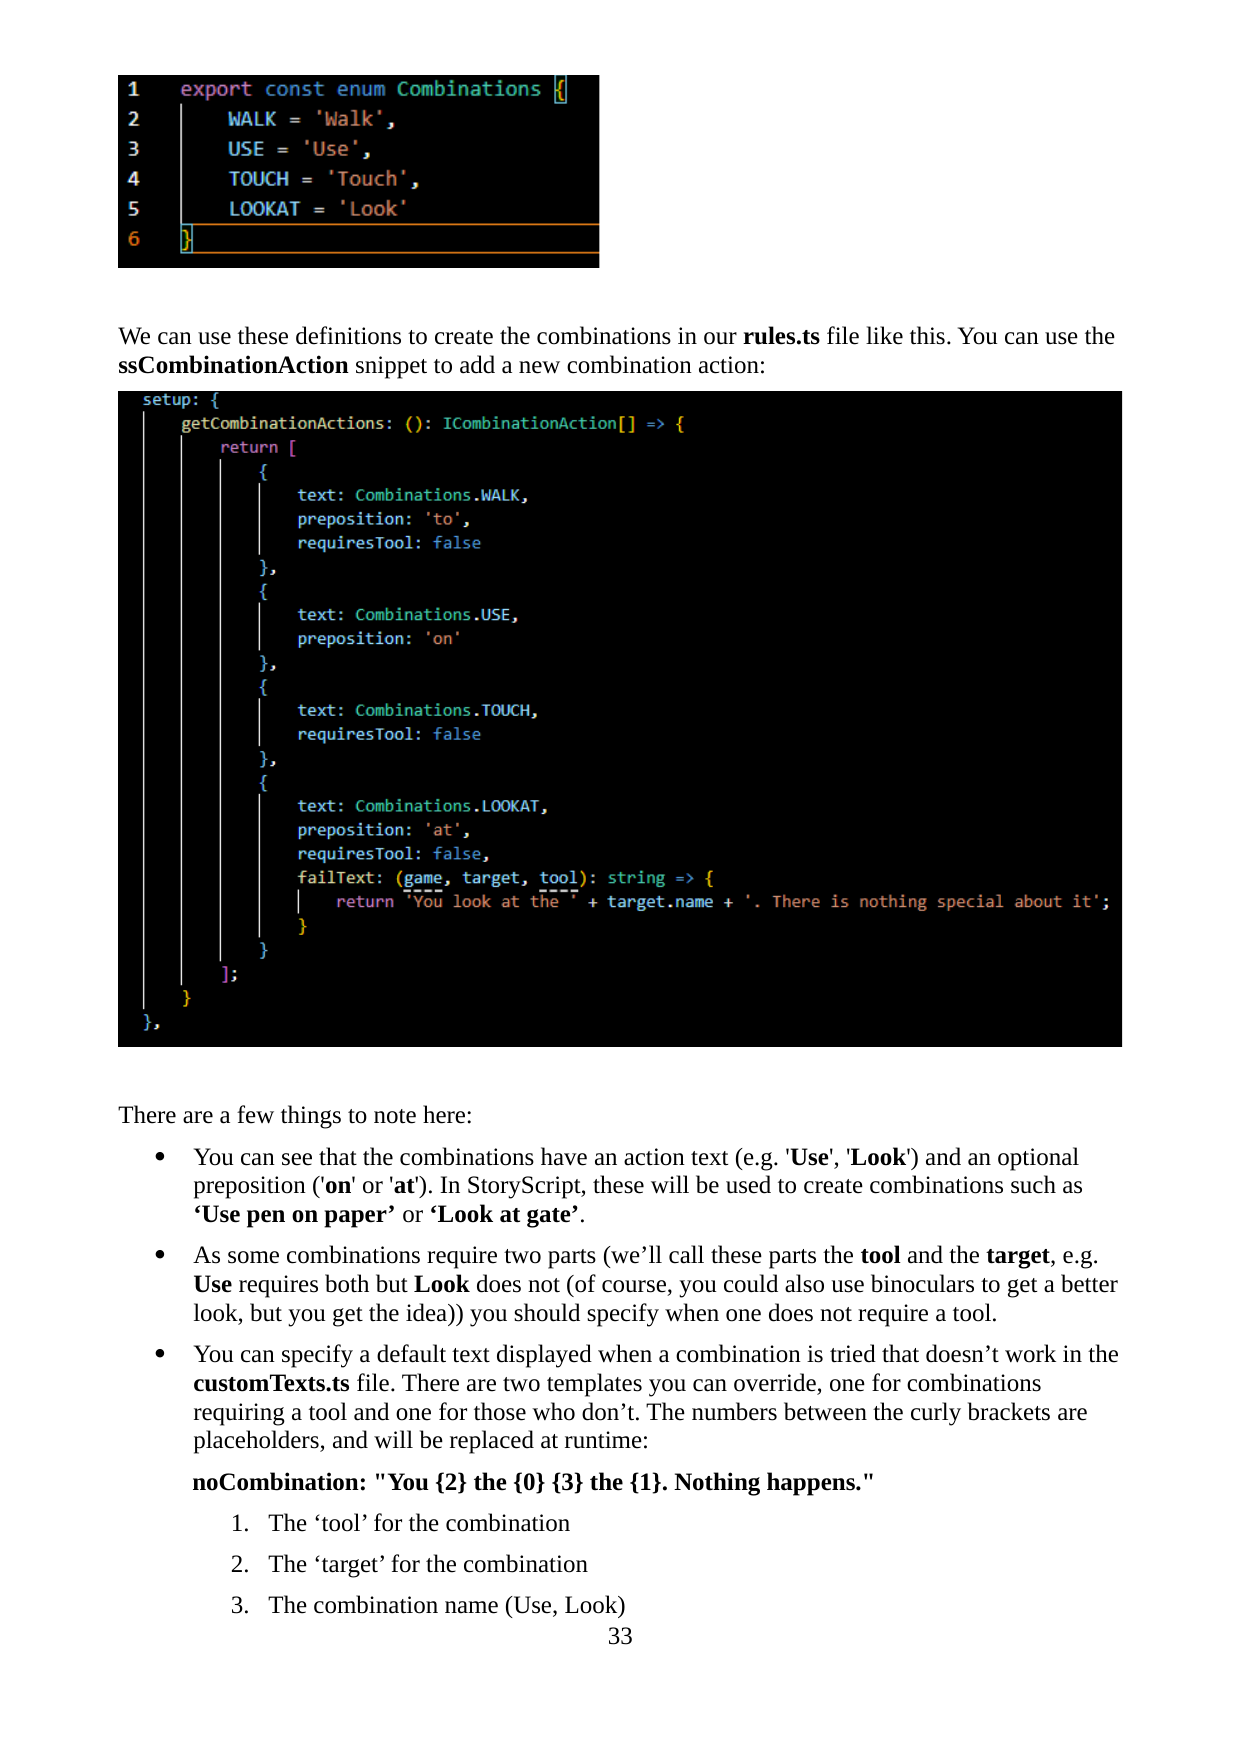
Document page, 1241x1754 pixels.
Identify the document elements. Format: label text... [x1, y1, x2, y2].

list You can specify a default text displayed when a combination is tried that doesn’t work in the customTexts.ts file. There are two templates you can override, one for combinations requiring a tool and one for those who don’t. The numbers between the curly brackets are placeholders, and will be replaced at runtime: [156, 1339, 1122, 1454]
list The ‘target’ for the combination [231, 1549, 1122, 1578]
text noCombination: "You {2} the {0} {3} the {1}. Nothing happens." [192, 1467, 1122, 1496]
list As some combinations require two parts (we’ll call these parts the tool and the target, e.g. Use requires both but Look does not (of course, you could also use binoculars to get a better look, but you get the idea)) you should specify when one does not require a tool. [156, 1241, 1122, 1327]
text There are a few things to note here: [118, 1101, 1122, 1129]
list The ‘tool’ for the combination [231, 1508, 1122, 1537]
list You can see that the combinations have an action text (e.g. 'Use', 'Look') and an optional preposition ('on' or 'at'). In StoryScript, these will be used to create combinations such as ‘Use pen on paper’ or ‘Look at gate’. [156, 1142, 1122, 1228]
text We can use these definitions to create the combinations in our rules.ts file like this. You can use the ssCombinationAction snippet to add a new combination action: [118, 321, 1122, 378]
list The combination name (Use, Look) [231, 1591, 1122, 1619]
